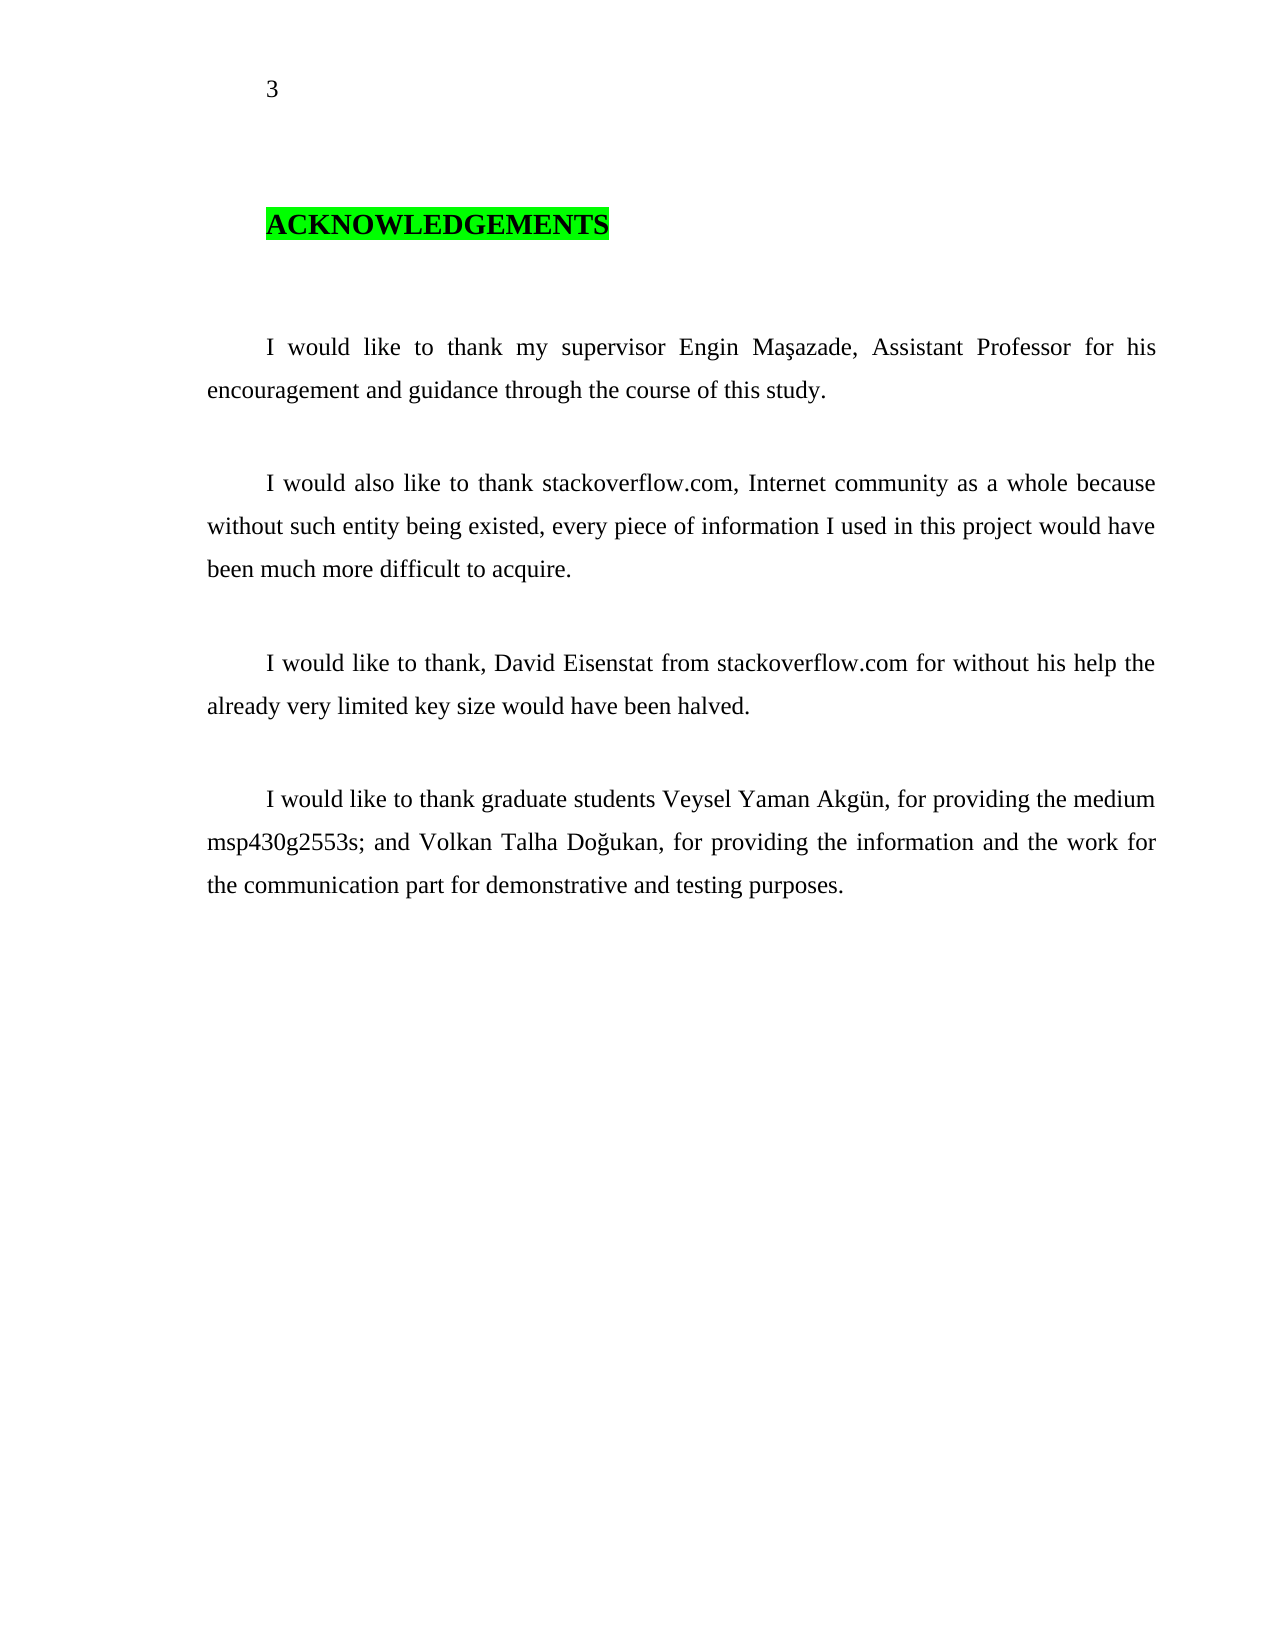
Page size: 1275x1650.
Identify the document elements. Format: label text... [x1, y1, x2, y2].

text I would like to thank graduate students Veysel Yaman Akgün, for providing the medium msp430g2553s; and Volkan Talha Doğukan, for providing the information and the work for the communication part for demonstrative and testing purposes. [207, 784, 1157, 899]
text I would also like to thank stackoverflow.com, Internet community as a whole because without such entity being existed, every piece of information I used in this project would have been much more difficult to acquire. [207, 468, 1157, 583]
text I would like to thank my supervisor Engin Maşazade, Assistant Professor for his encouragement and guidance through the course of this study. [207, 332, 1157, 404]
subtitle ACKNOWLEDGEMENTS [207, 207, 1157, 240]
text I would like to thank, David Eisenstat from stackoverflow.com for without his help the already very limited key size would have been halved. [207, 648, 1157, 719]
